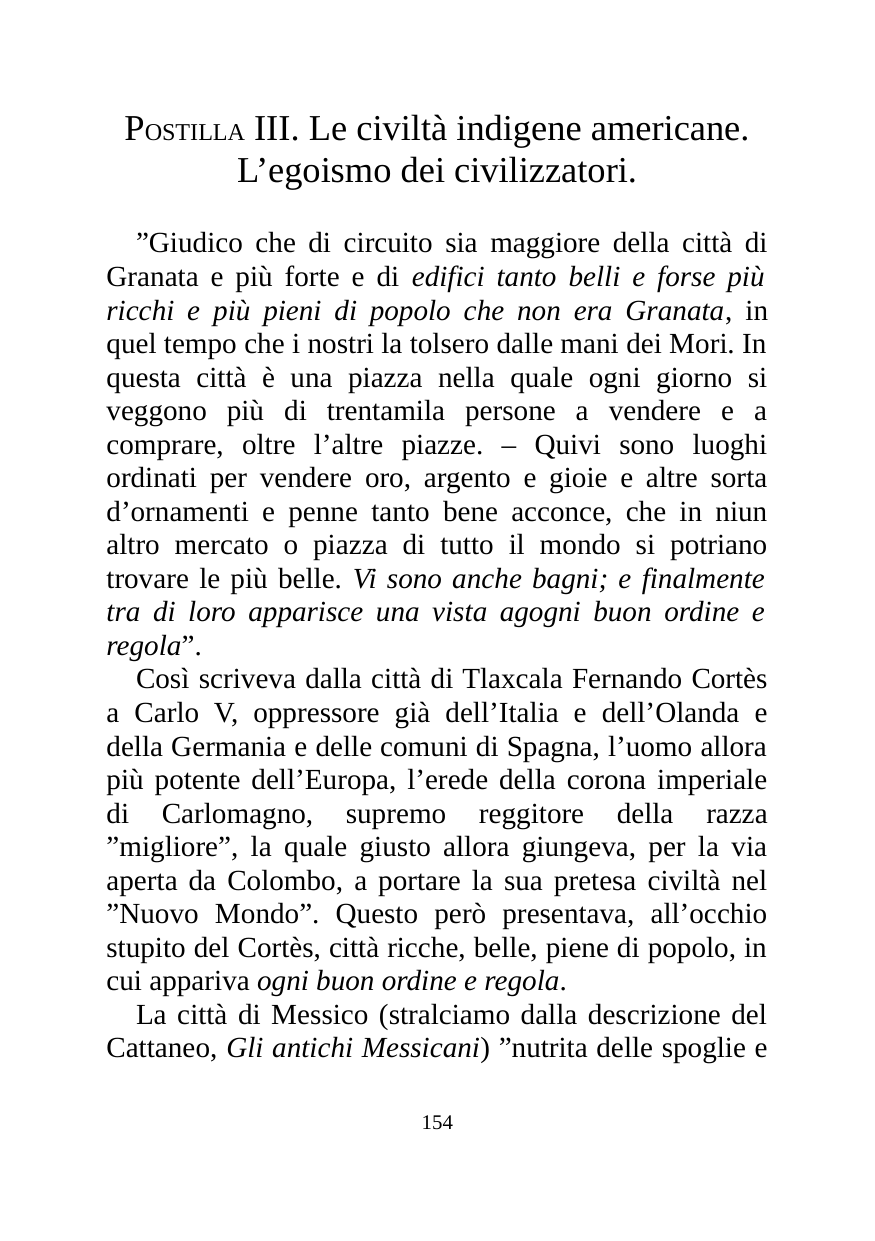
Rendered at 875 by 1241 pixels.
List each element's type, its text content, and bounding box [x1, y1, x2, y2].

subtitle Postilla III. Le civiltà indigene americane. L’egoismo dei civilizzatori. [106, 106, 768, 190]
text ”Giudico che di circuito sia maggiore della città di Granata e più forte e di edifici tanto belli e forse più ricchi e più pieni di popolo che non era Granata, in quel tempo che i nostri la tolsero dalle mani dei Mori. In questa città è una piazza nella quale ogni giorno si veggono più di trentamila persone a vendere e a comprare, oltre l’altre piazze. – Quivi sono luoghi ordinati per vendere oro, argento e gioie e altre sorta d’ornamenti e penne tanto bene acconce, che in niun altro mercato o piazza di tutto il mondo si potriano trovare le più belle. Vi sono anche bagni; e finalmente tra di loro apparisce una vista agogni buon ordine e regola”. [106, 226, 768, 662]
text La città di Messico (stralciamo dalla descrizione del Cattaneo, Gli antichi Messicani) ”nutrita delle spoglie e [106, 997, 768, 1064]
text Così scriveva dalla città di Tlaxcala Fernando Cortès a Carlo V, oppressore già dell’Italia e dell’Olanda e della Germania e delle comuni di Spagna, l’uomo allora più potente dell’Europa, l’erede della corona imperiale di Carlomagno, supremo reggitore della razza ”migliore”, la quale giusto allora giungeva, per la via aperta da Colombo, a portare la sua pretesa civiltà nel ”Nuovo Mondo”. Questo però presentava, all’occhio stupito del Cortès, città ricche, belle, piene di popolo, in cui appariva ogni buon ordine e regola. [106, 662, 768, 997]
